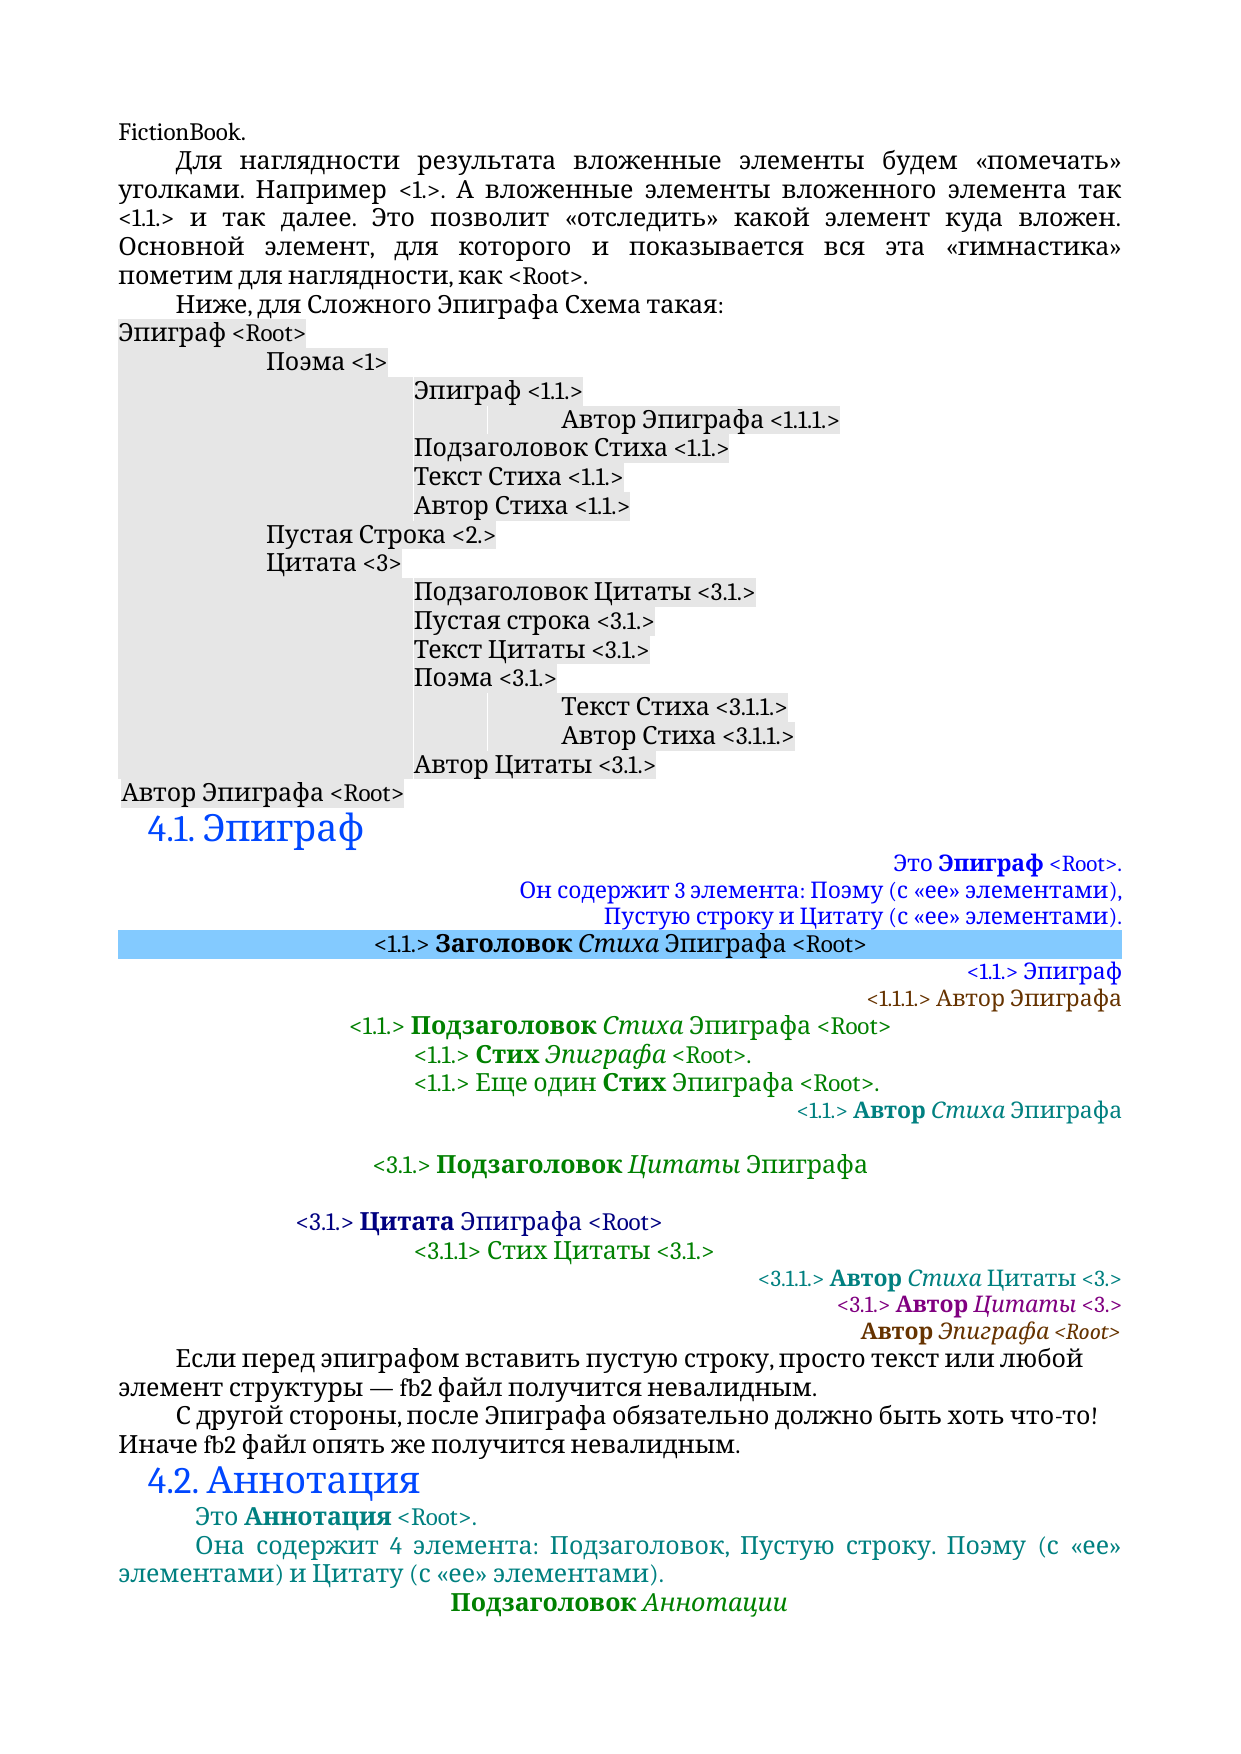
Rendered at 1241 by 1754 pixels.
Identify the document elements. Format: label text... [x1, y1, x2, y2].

text Подзаголовок Стиха <1.1.> [118, 434, 1122, 463]
text Автор Эпиграфа <Root> [502, 1318, 1122, 1345]
text Автор Цитаты <3.1.> [118, 751, 1122, 779]
text FictionBook. [118, 118, 1122, 147]
text С другой стороны, после Эпиграфа обязательно должно быть хоть что-то! Иначе fb2 файл опять же получится невалидным. [118, 1402, 1122, 1460]
text Автор Эпиграфа <Root> [118, 779, 1122, 808]
text Автор Эпиграфа <1.1.1.> [118, 406, 1122, 434]
text Текст Стиха <3.1.1.> [118, 693, 1122, 722]
text Пустая строка <3.1.> [118, 607, 1122, 636]
text <1.1.> Эпиграф [472, 959, 1122, 985]
text Текст Стиха <1.1.> [118, 463, 1122, 492]
title <1.1.> Заголовок Стиха Эпиграфа <Root> [118, 930, 1122, 959]
text Поэма <3.1.> [118, 664, 1122, 693]
text Подзаголовок Цитаты <3.1.> [118, 578, 1122, 607]
text Он содержит 3 элемента: Поэму (с «ее» элементами), Пустую строку и Цитату (с «ее» элементами). [472, 878, 1122, 930]
text <3.1.> Автор Цитаты <3.> [325, 1292, 1122, 1318]
text Если перед эпиграфом вставить пустую строку, просто текст или любой элемент структуры — fb2 файл получится невалидным. [118, 1345, 1122, 1402]
text 4.1. Эпиграф [148, 808, 1122, 851]
text <1.1.> Еще один Стих Эпиграфа <Root>. [413, 1069, 1063, 1098]
text <3.1.1.> Автор Стиха Цитаты <3.> [502, 1266, 1122, 1292]
text <1.1.1.> Автор Эпиграфа [502, 985, 1122, 1012]
text Пустая Строка <2.> [118, 521, 1122, 549]
text 4.2. Аннотация [148, 1460, 1122, 1503]
text Ниже, для Сложного Эпиграфа Схема такая: [118, 291, 1122, 319]
text Цитата <3> [118, 549, 1122, 578]
text Для наглядности результата вложенные элементы будем «помечать» уголками. Например <1.>. А вложенные элементы вложенного элемента так <1.1.> и так далее. Это позволит «отследить» какой элемент куда вложен. Основной элемент, для которого и показывается вся эта «гимнастика» пометим для наглядности, как <Root>. [118, 147, 1122, 291]
text Поэма <1> [118, 348, 1122, 377]
text Эпиграф <1.1.> [118, 377, 1122, 406]
subtitle <1.1.> Подзаголовок Стиха Эпиграфа <Root> [118, 1012, 1122, 1041]
text Она содержит 4 элемента: Подзаголовок, Пустую строку. Поэму (с «ее» элементами) и Цитату (с «ее» элементами). [118, 1532, 1122, 1589]
text <1.1.> Автор Стиха Эпиграфа [502, 1098, 1122, 1124]
text Автор Стиха <1.1.> [118, 492, 1122, 521]
text Текст Цитаты <3.1.> [118, 636, 1122, 664]
text <1.1.> Стих Эпиграфа <Root>. [413, 1041, 1063, 1069]
text Автор Стиха <3.1.1.> [118, 722, 1122, 751]
subtitle Подзаголовок Аннотации [118, 1589, 1122, 1618]
text Эпиграф <Root> [118, 319, 1122, 348]
text Это Эпиграф <Root>. [472, 851, 1122, 878]
subtitle <3.1.> Подзаголовок Цитаты Эпиграфа [118, 1151, 1122, 1179]
text <3.1.> Цитата Эпиграфа <Root> [295, 1208, 945, 1237]
text <3.1.1> Стих Цитаты <3.1.> [413, 1237, 1063, 1266]
text Это Аннотация <Root>. [118, 1503, 1122, 1532]
